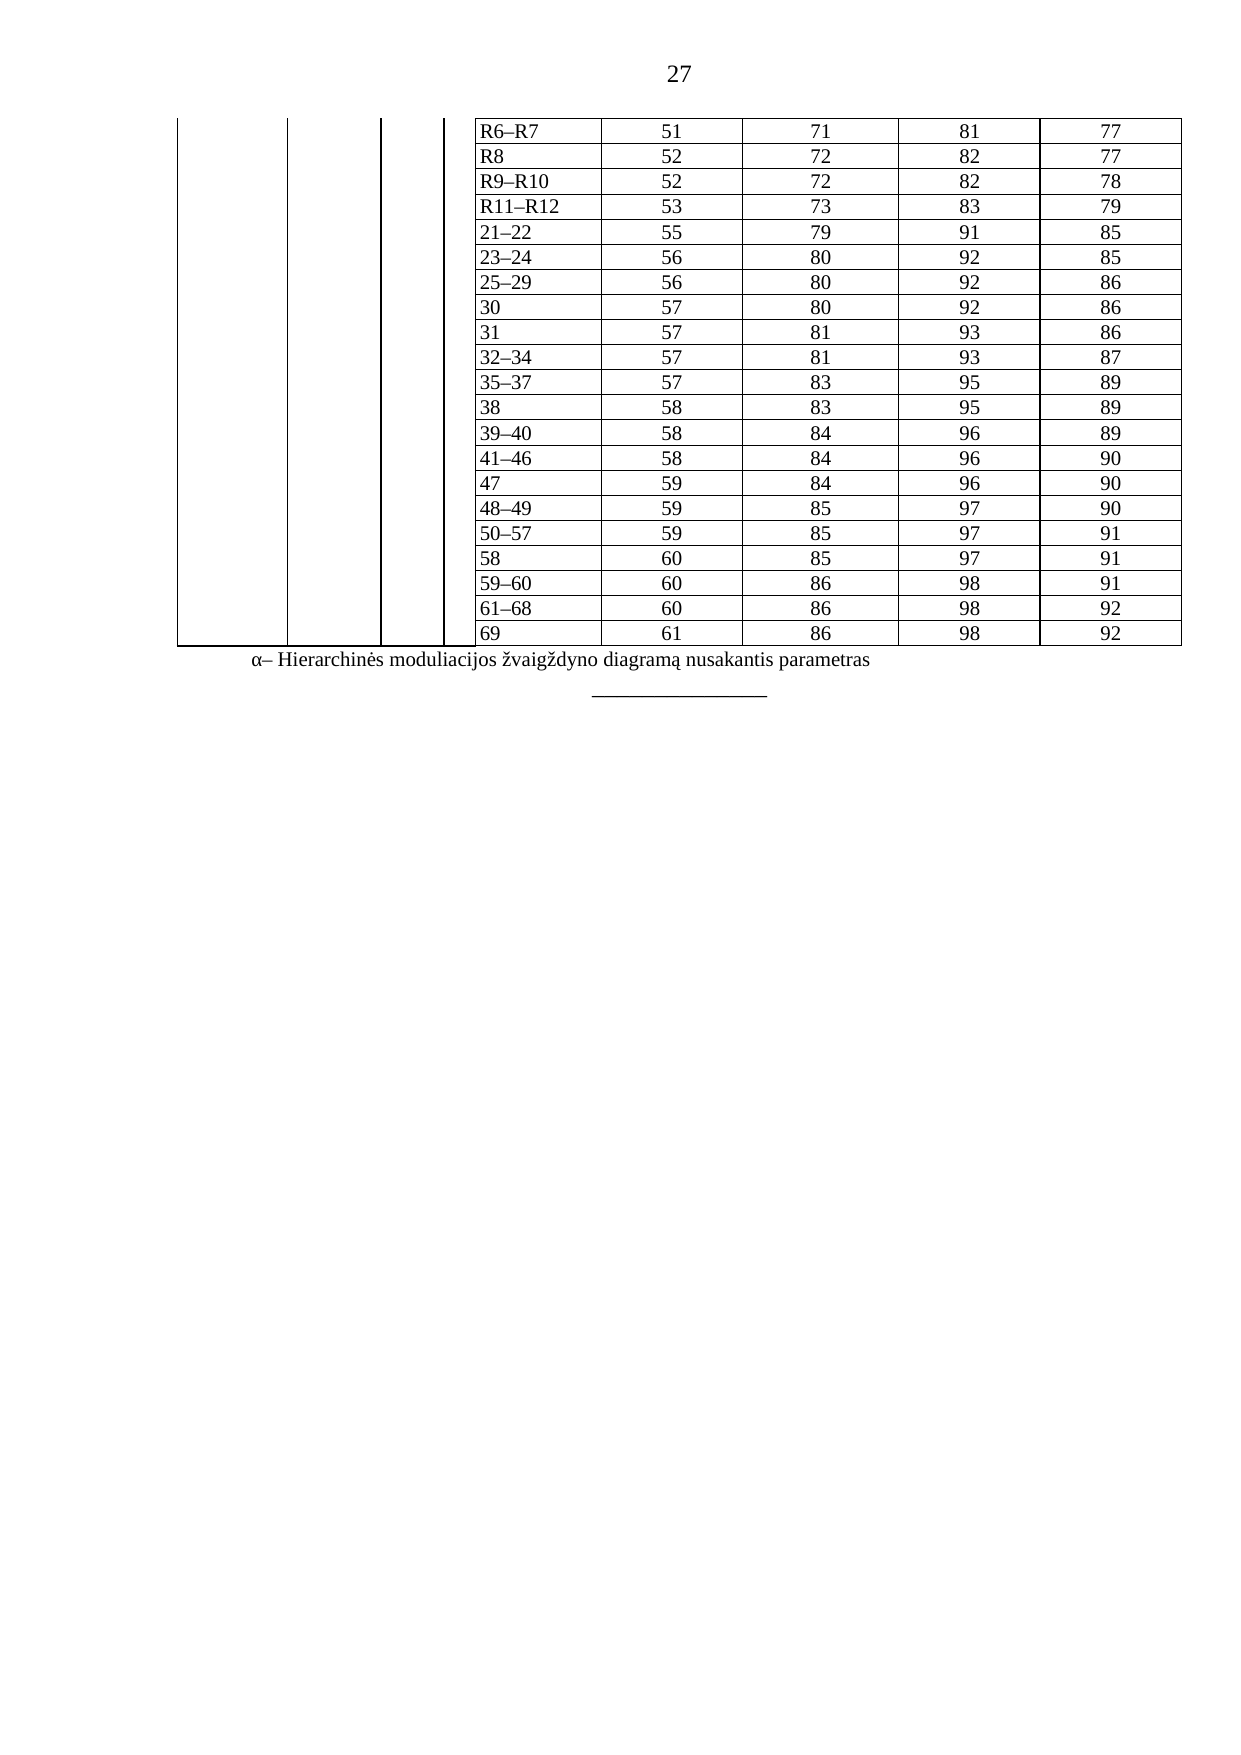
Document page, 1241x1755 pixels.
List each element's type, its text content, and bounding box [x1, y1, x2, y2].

table_cell [445, 143, 475, 168]
table_cell [288, 595, 380, 620]
table_cell [382, 620, 443, 645]
table_cell 92 [1177, 621, 1181, 645]
table_cell [445, 570, 475, 595]
table_cell 82 [899, 144, 903, 168]
table_cell 93 [899, 320, 903, 344]
table_cell [288, 219, 380, 244]
table_cell [382, 419, 443, 444]
table_cell [178, 470, 287, 495]
table_cell [382, 319, 443, 344]
table_cell [445, 168, 475, 193]
table_cell 91 [1177, 521, 1181, 545]
table_cell [288, 319, 380, 344]
table_cell 82 [899, 169, 903, 193]
table_cell [445, 419, 475, 444]
table_cell [382, 520, 443, 545]
table_cell [178, 168, 287, 193]
table_cell 53 [738, 195, 742, 218]
table_cell [445, 394, 475, 419]
table_cell 56 [738, 270, 742, 294]
table_cell 89 [1177, 420, 1181, 444]
table_cell [288, 194, 380, 218]
table_cell [288, 470, 380, 495]
table_cell [178, 244, 287, 269]
table_cell [445, 369, 475, 394]
table_cell [382, 194, 443, 218]
table_cell 59 [738, 496, 742, 520]
table_cell 31 [597, 320, 601, 344]
table_cell 98 [899, 571, 903, 595]
table_cell 92 [899, 295, 903, 319]
table_cell 57 [738, 345, 742, 369]
table_cell 58 [597, 546, 601, 570]
table_cell [382, 545, 443, 570]
table_cell 57 [738, 320, 742, 344]
table_cell [288, 344, 380, 369]
table_cell 86 [1177, 320, 1181, 344]
table_cell [382, 344, 443, 369]
table_cell [382, 470, 443, 495]
table_cell [288, 570, 380, 595]
table_cell [178, 344, 287, 369]
table_cell [382, 269, 443, 294]
table_cell 58 [738, 420, 742, 444]
table_cell [445, 495, 475, 520]
table_cell [382, 168, 443, 193]
table_cell [178, 118, 287, 143]
table_cell 51 [738, 119, 742, 143]
table_cell [445, 545, 475, 570]
table_cell [288, 419, 380, 444]
table_cell [445, 445, 475, 469]
table_cell 98 [899, 596, 903, 620]
table_cell [288, 269, 380, 294]
table_cell 97 [899, 521, 903, 545]
table_cell [178, 545, 287, 570]
table_cell [178, 394, 287, 419]
table_cell 58 [738, 395, 742, 419]
table_cell [178, 319, 287, 344]
table_cell [382, 445, 443, 469]
table_cell [288, 495, 380, 520]
table_cell 60 [738, 571, 742, 595]
table_cell [445, 294, 475, 319]
table_cell 56 [738, 245, 742, 269]
table_cell [445, 595, 475, 620]
table_cell 78 [1177, 169, 1181, 193]
table_cell 89 [1177, 395, 1181, 419]
table_cell [288, 620, 380, 645]
table_cell 47 [597, 471, 601, 495]
table_cell 90 [1177, 496, 1181, 520]
table_cell [288, 294, 380, 319]
table_cell 91 [899, 220, 903, 244]
table_cell 83 [899, 195, 903, 218]
table_cell [288, 168, 380, 193]
table_cell 85 [1177, 245, 1181, 269]
table_cell [178, 419, 287, 444]
table_cell [445, 319, 475, 344]
table_cell [178, 194, 287, 218]
table_cell [445, 269, 475, 294]
table_cell 52 [738, 144, 742, 168]
table_cell 38 [597, 395, 601, 419]
table_cell 90 [1177, 471, 1181, 495]
table_cell [288, 143, 380, 168]
table_cell 96 [899, 420, 903, 444]
table_cell 77 [1177, 144, 1181, 168]
table_cell [445, 470, 475, 495]
table_cell [382, 570, 443, 595]
table_cell [445, 244, 475, 269]
table_cell [288, 520, 380, 545]
table_cell 86 [1177, 270, 1181, 294]
table_cell [178, 369, 287, 394]
table_cell 95 [899, 395, 903, 419]
table_cell 59 [738, 521, 742, 545]
table_cell 60 [738, 546, 742, 570]
table_cell 98 [899, 621, 903, 645]
table_cell 57 [738, 295, 742, 319]
table_cell 91 [1177, 546, 1181, 570]
table_cell 57 [738, 370, 742, 394]
table_cell [288, 445, 380, 469]
table_cell 96 [899, 446, 903, 469]
table_cell 91 [1177, 571, 1181, 595]
table_cell 69 [597, 621, 601, 645]
table_cell [288, 545, 380, 570]
text α– Hierarchinės moduliacijos žvaigždyno diagramą nusakantis parametras [177, 647, 1181, 671]
table_cell [178, 445, 287, 469]
table_cell 97 [899, 496, 903, 520]
table_cell 97 [899, 546, 903, 570]
table_cell [178, 595, 287, 620]
table_cell 59 [738, 471, 742, 495]
table_cell [178, 620, 287, 645]
table_cell 95 [899, 370, 903, 394]
table_cell 79 [1177, 195, 1181, 218]
table_cell [178, 570, 287, 595]
table_cell [178, 219, 287, 244]
table_cell [382, 394, 443, 419]
table_cell 90 [1177, 446, 1181, 469]
table_cell 60 [738, 596, 742, 620]
table_cell [288, 369, 380, 394]
table_cell [382, 244, 443, 269]
table_cell [382, 495, 443, 520]
table_cell [178, 520, 287, 545]
table_cell [445, 520, 475, 545]
table_cell [382, 219, 443, 244]
table_cell 85 [1177, 220, 1181, 244]
table_cell 81 [899, 119, 903, 143]
table_cell 55 [738, 220, 742, 244]
table_cell 92 [899, 245, 903, 269]
table_cell 96 [899, 471, 903, 495]
table_cell [445, 219, 475, 244]
table_cell 92 [1177, 596, 1181, 620]
table_cell [382, 294, 443, 319]
table_cell 93 [899, 345, 903, 369]
table_cell [178, 143, 287, 168]
table_cell [445, 194, 475, 218]
table_cell [445, 118, 475, 143]
table_cell [178, 269, 287, 294]
table_cell 58 [738, 446, 742, 469]
table_cell 77 [1177, 119, 1181, 143]
table_cell [288, 244, 380, 269]
table_cell [288, 394, 380, 419]
table_cell [445, 344, 475, 369]
table_cell [382, 118, 443, 143]
table_cell [382, 143, 443, 168]
table_cell 92 [899, 270, 903, 294]
table_cell [178, 495, 287, 520]
table_cell [445, 620, 475, 645]
table_cell 30 [597, 295, 601, 319]
table_cell 89 [1177, 370, 1181, 394]
table_cell 86 [1177, 295, 1181, 319]
table_cell [382, 595, 443, 620]
table_cell 52 [738, 169, 742, 193]
table_cell [382, 369, 443, 394]
text ______________ [177, 671, 1181, 700]
table_cell [178, 294, 287, 319]
table_cell 87 [1177, 345, 1181, 369]
table_cell 61 [738, 621, 742, 645]
table_cell [288, 118, 380, 143]
table_cell R8 [597, 144, 601, 168]
